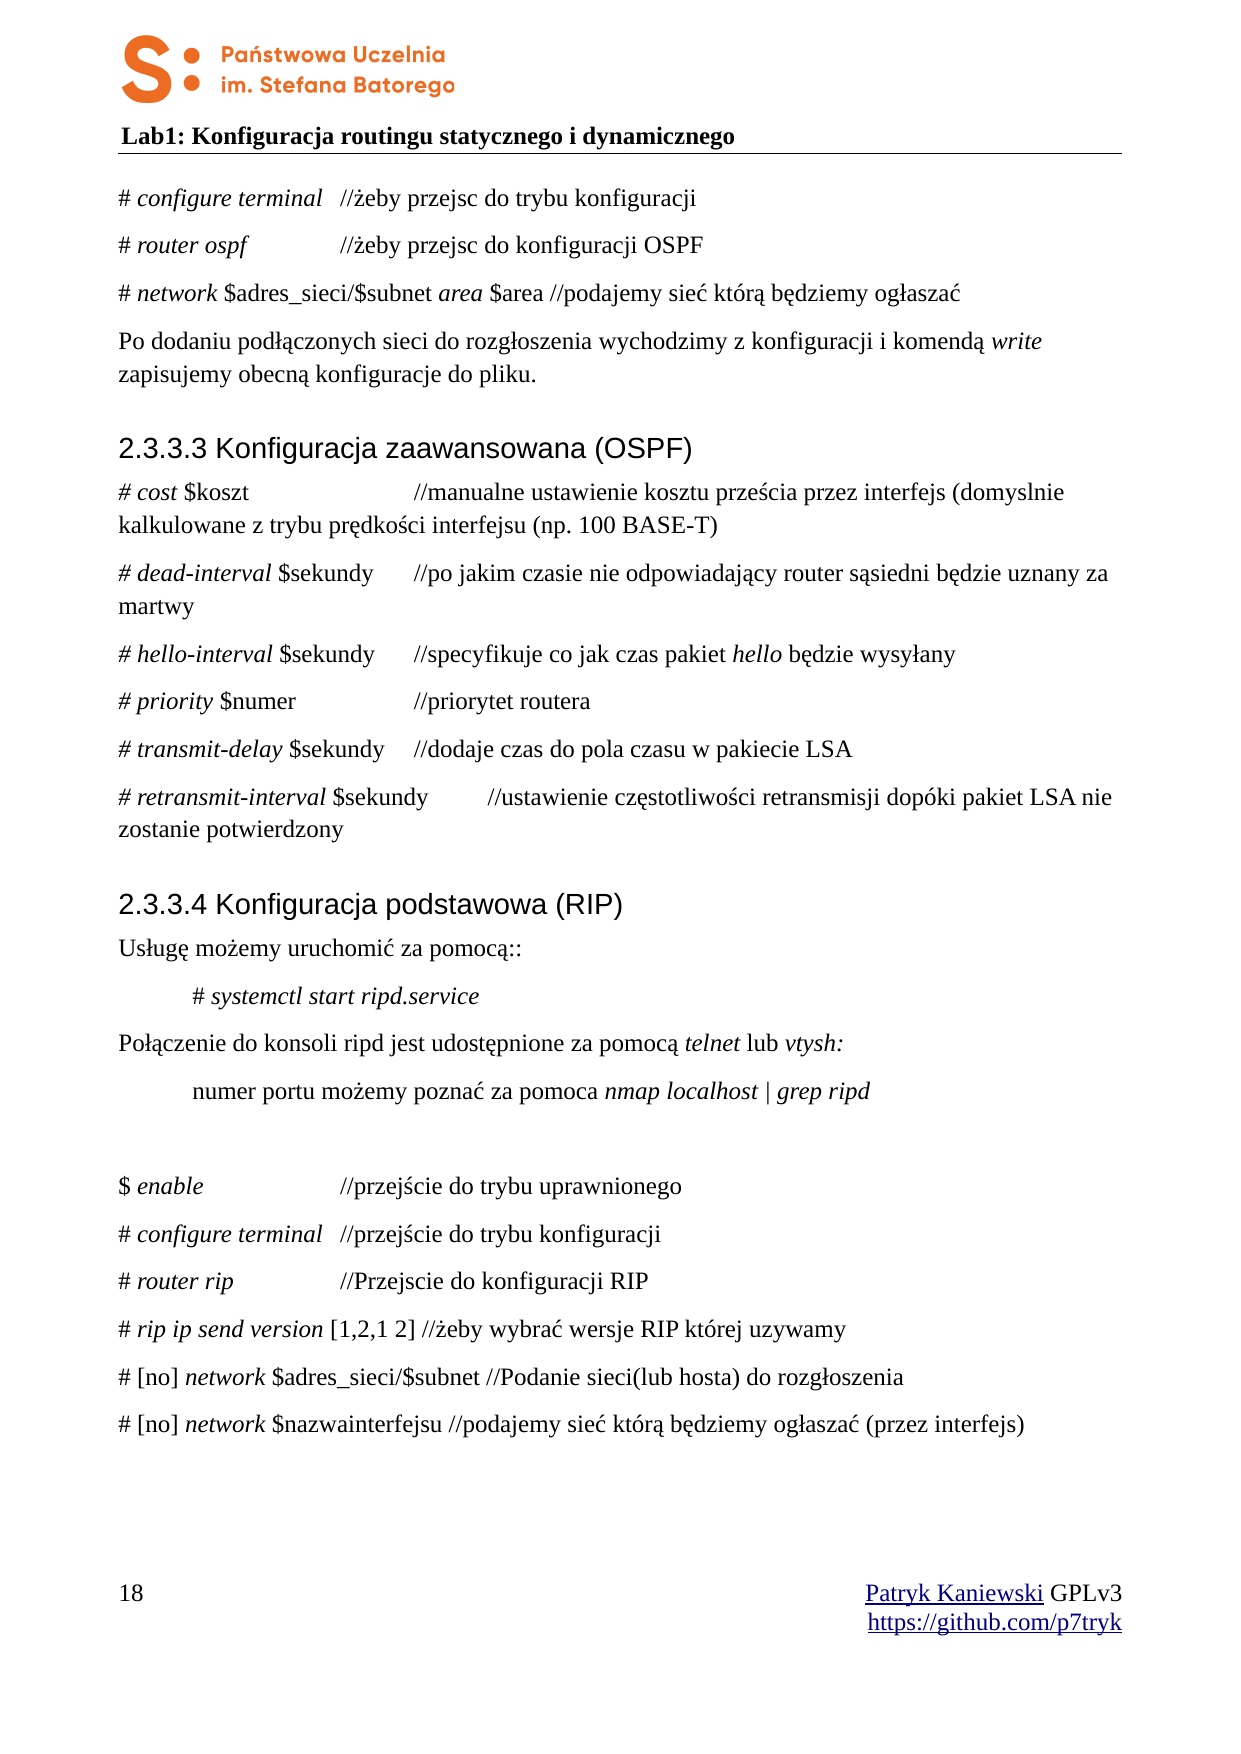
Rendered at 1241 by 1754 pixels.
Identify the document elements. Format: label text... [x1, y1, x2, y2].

text # retransmit-interval $sekundy //ustawienie częstotliwości retransmisji dopóki pakiet LSA nie zostanie potwierdzony [118, 782, 1122, 843]
text # configure terminal //żeby przejsc do trybu konfiguracji [118, 183, 1122, 212]
text # network $adres_sieci/$subnet area $area //podajemy sieć którą będziemy ogłaszać [118, 278, 1122, 307]
text # systemctl start ripd.service [118, 981, 1122, 1009]
text # router rip //Przejscie do konfiguracji RIP [118, 1266, 1122, 1295]
subtitle 2.3.3.3 Konfiguracja zaawansowana (OSPF) [118, 431, 1122, 465]
text # configure terminal //przejście do trybu konfiguracji [118, 1219, 1122, 1248]
text # hello-interval $sekundy //specyfikuje co jak czas pakiet hello będzie wysyłany [118, 639, 1122, 667]
text # cost $koszt //manualne ustawienie kosztu prześcia przez interfejs (domyslnie kalkulowane z trybu prędkości interfejsu (np. 100 BASE-T) [118, 477, 1122, 539]
picture [121, 35, 455, 103]
text # [no] network $adres_sieci/$subnet //Podanie sieci(lub hosta) do rozgłoszenia [118, 1362, 1122, 1390]
text Połączenie do konsoli ripd jest udostępnione za pomocą telnet lub vtysh: [118, 1028, 1122, 1057]
text # router ospf //żeby przejsc do konfiguracji OSPF [118, 231, 1122, 259]
text $ enable //przejście do trybu uprawnionego [118, 1171, 1122, 1200]
text # priority $numer //priorytet routera [118, 686, 1122, 715]
text # rip ip send version [1,2,1 2] //żeby wybrać wersje RIP której uzywamy [118, 1314, 1122, 1343]
text # dead-interval $sekundy //po jakim czasie nie odpowiadający router sąsiedni będzie uznany za martwy [118, 558, 1122, 620]
text Usługę możemy uruchomić za pomocą:: [118, 933, 1122, 962]
subtitle 2.3.3.4 Konfiguracja podstawowa (RIP) [118, 887, 1122, 921]
text # transmit-delay $sekundy //dodaje czas do pola czasu w pakiecie LSA [118, 734, 1122, 763]
text Po dodaniu podłączonych sieci do rozgłoszenia wychodzimy z konfiguracji i komendą write zapisujemy obecną konfiguracje do pliku. [118, 326, 1122, 388]
text # [no] network $nazwainterfejsu //podajemy sieć którą będziemy ogłaszać (przez interfejs) [118, 1409, 1122, 1438]
text numer portu możemy poznać za pomoca nmap localhost | grep ripd [118, 1076, 1122, 1105]
